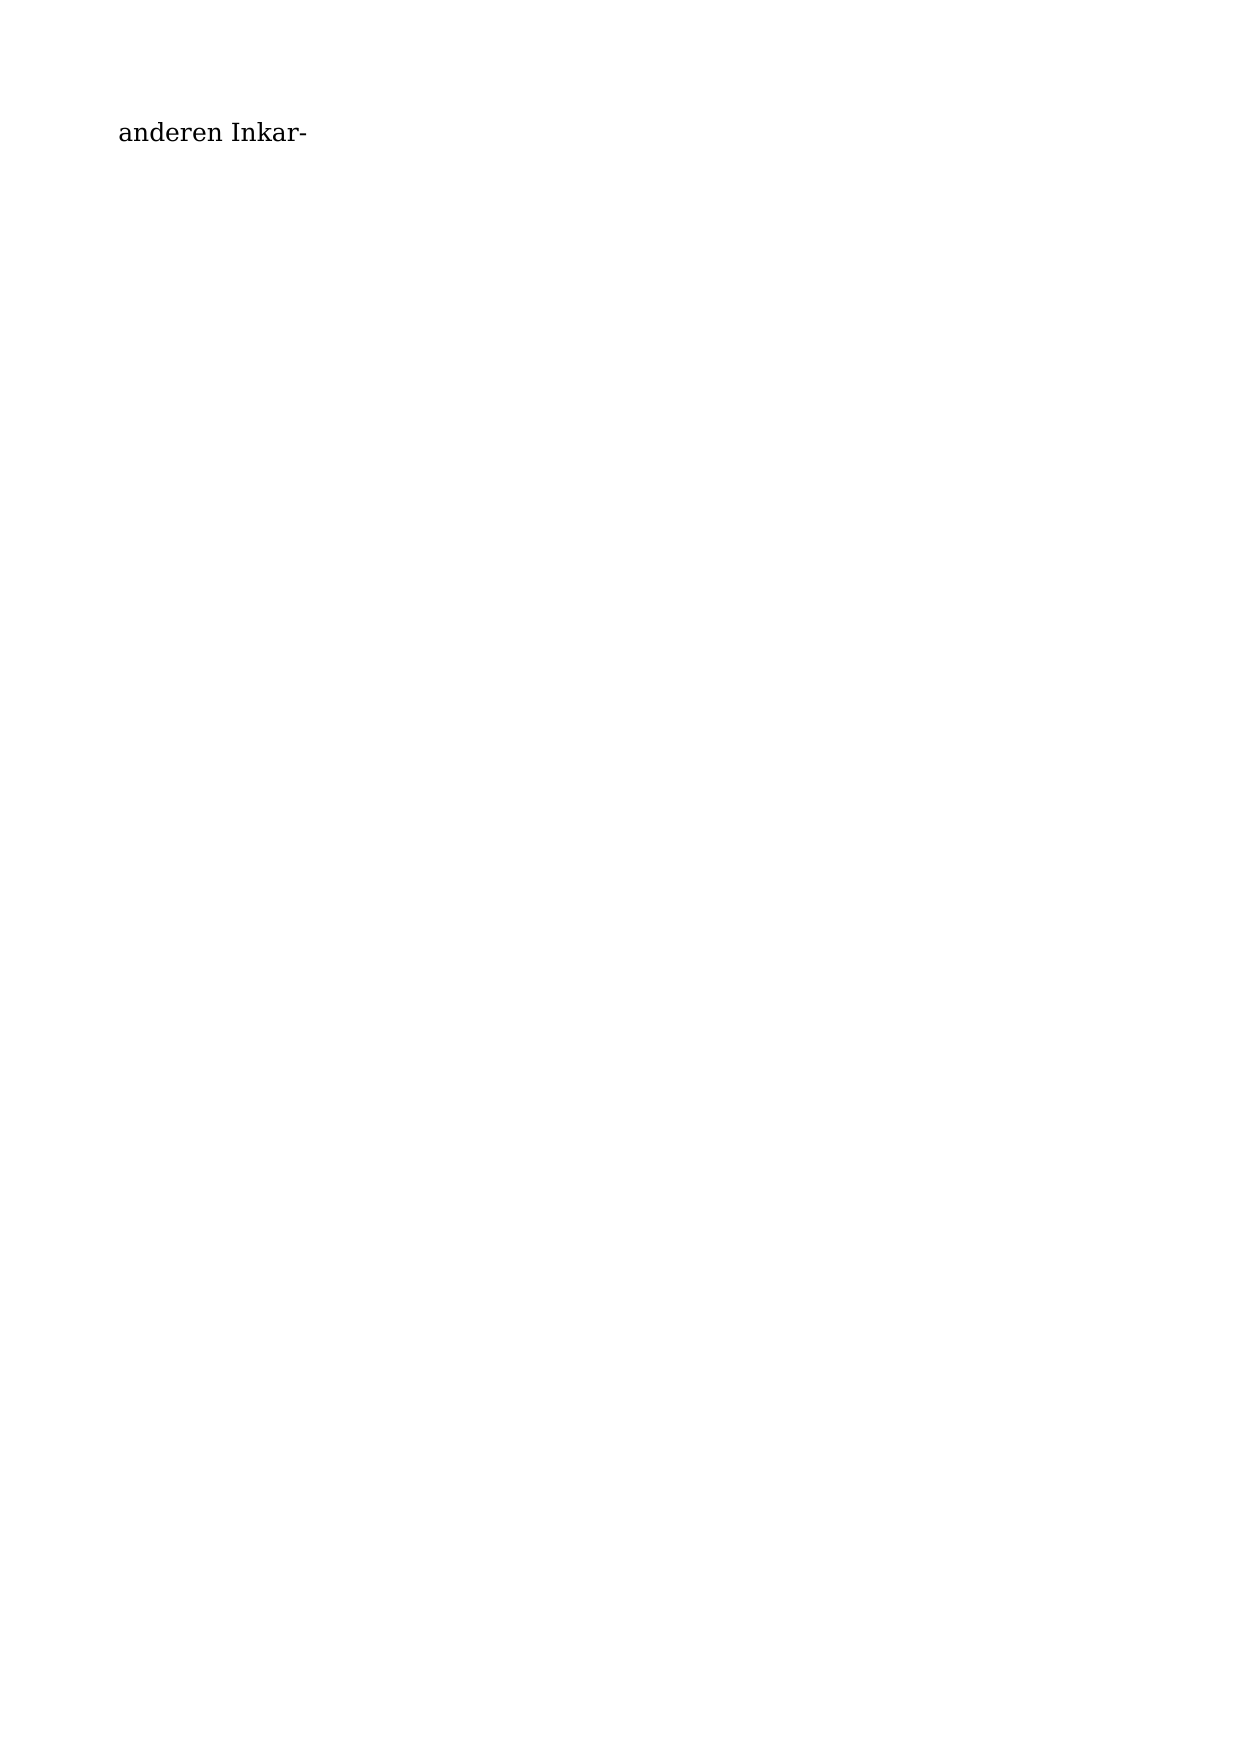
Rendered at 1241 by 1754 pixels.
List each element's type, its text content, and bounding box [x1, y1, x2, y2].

text anderen Inkar- [118, 118, 1122, 147]
